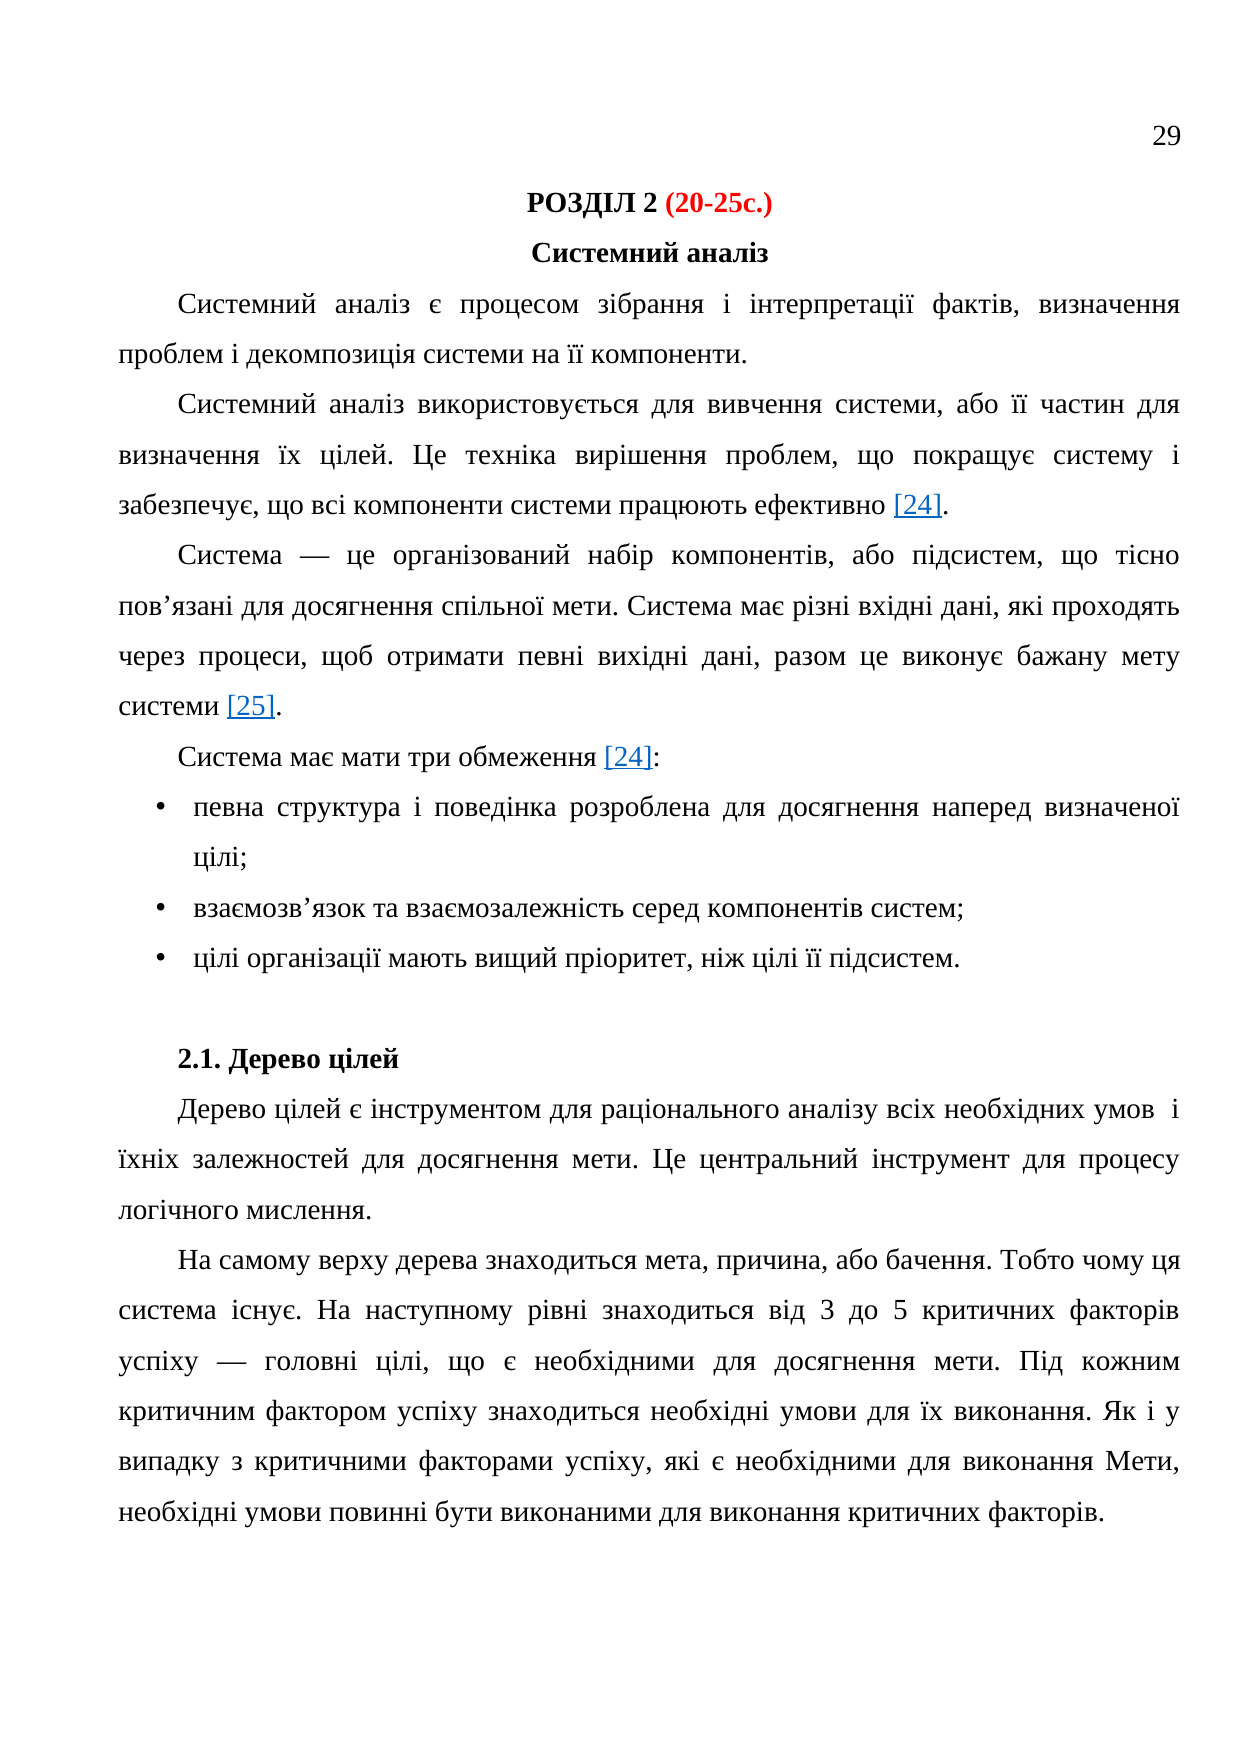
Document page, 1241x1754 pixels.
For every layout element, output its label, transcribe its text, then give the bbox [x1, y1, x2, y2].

list взаємозв’язок та взаємозалежність серед компонентів систем; [156, 890, 1181, 923]
list певна структура і поведінка розроблена для досягнення наперед визначеної цілі; [156, 789, 1181, 873]
subtitle РОЗДІЛ 2 (20-25c.) Системний аналіз [118, 185, 1181, 269]
text Дерево цілей є інструментом для раціонального аналізу всіх необхідних умов і їхніх залежностей для досягнення мети. Це центральний інструмент для процесу логічного мислення. [118, 1091, 1181, 1225]
text Системний аналіз використовується для вивчення системи, або її частин для визначення їх цілей. Це техніка вирішення проблем, що покращує систему і забезпечує, що всі компоненти системи працюють ефективно [24]. [118, 386, 1181, 521]
list цілі організації мають вищий пріоритет, ніж цілі її підсистем. [156, 940, 1181, 974]
text Система — це організований набір компонентів, або підсистем, що тісно пов’язані для досягнення спільної мети. Система має різні вхідні дані, які проходять через процеси, щоб отримати певні вихідні дані, разом це виконує бажану мету системи [25]. [118, 537, 1181, 722]
subtitle 2.1. Дерево цілей [118, 1041, 1181, 1074]
text Системний аналіз є процесом зібрання і інтерпретації фактів, визначення проблем і декомпозиція системи на її компоненти. [118, 286, 1181, 370]
text Система має мати три обмеження [24]: [118, 739, 1181, 772]
text На самому верху дерева знаходиться мета, причина, або бачення. Тобто чому ця система існує. На наступному рівні знаходиться від 3 до 5 критичних факторів успіху — головні цілі, що є необхідними для досягнення мети. Під кожним критичним фактором успіху знаходиться необхідні умови для їх виконання. Як і у випадку з критичними факторами успіху, які є необхідними для виконання Мети, необхідні умови повинні бути виконаними для виконання критичних факторів. [118, 1242, 1181, 1527]
